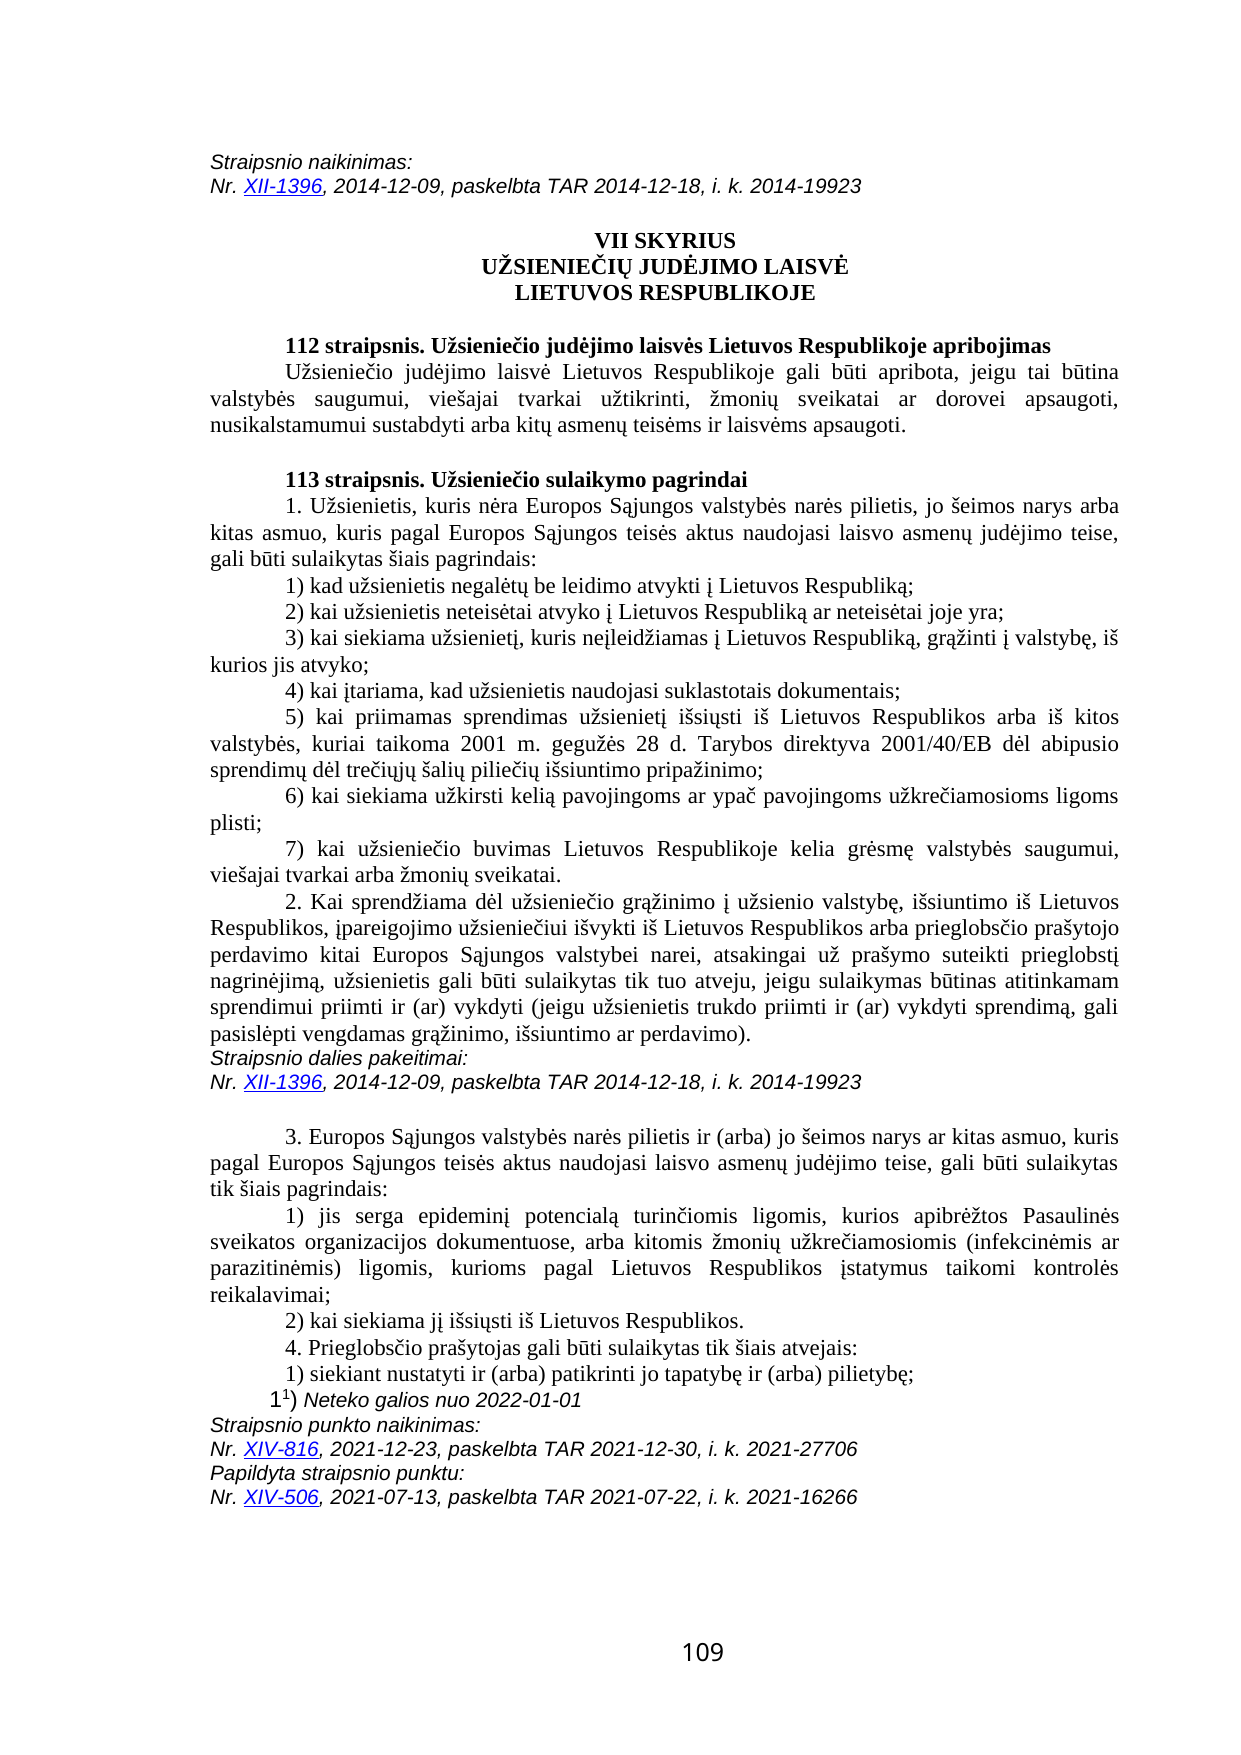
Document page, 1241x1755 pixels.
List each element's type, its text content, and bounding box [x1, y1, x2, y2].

text Straipsnio naikinimas: [210, 150, 1120, 174]
text Užsieniečio judėjimo laisvė Lietuvos Respublikoje gali būti apribota, jeigu tai būtina valstybės saugumui, viešajai tvarkai užtikrinti, žmonių sveikatai ar dorovei apsaugoti, nusikalstamumui sustabdyti arba kitų asmenų teisėms ir laisvėms apsaugoti. [210, 358, 1120, 437]
text Nr. XIV-506, 2021-07-13, paskelbta TAR 2021-07-22, i. k. 2021-16266 [210, 1484, 1120, 1508]
text Papildyta straipsnio punktu: [210, 1461, 1120, 1484]
text 2) kai siekiama jį išsiųsti iš Lietuvos Respublikos. [210, 1307, 1120, 1333]
text 3) kai siekiama užsienietį, kuris neįleidžiamas į Lietuvos Respubliką, grąžinti į valstybę, iš kurios jis atvyko; [210, 624, 1120, 677]
text UŽSIENIEČIŲ JUDĖJIMO LAISVĖ [210, 253, 1120, 279]
text 2. Kai sprendžiama dėl užsieniečio grąžinimo į užsienio valstybę, išsiuntimo iš Lietuvos Respublikos, įpareigojimo užsieniečiui išvykti iš Lietuvos Respublikos arba prieglobsčio prašytojo perdavimo kitai Europos Sąjungos valstybei narei, atsakingai už prašymo suteikti prieglobstį nagrinėjimą, užsienietis gali būti sulaikytas tik tuo atveju, jeigu sulaikymas būtinas atitinkamam sprendimui priimti ir (ar) vykdyti (jeigu užsienietis trukdo priimti ir (ar) vykdyti sprendimą, gali pasislėpti vengdamas grąžinimo, išsiuntimo ar perdavimo). [210, 888, 1120, 1046]
text 112 straipsnis. Užsieniečio judėjimo laisvės Lietuvos Respublikoje apribojimas [285, 332, 1120, 358]
text 1) kad užsienietis negalėtų be leidimo atvykti į Lietuvos Respubliką; [210, 572, 1120, 598]
text 113 straipsnis. Užsieniečio sulaikymo pagrindai [210, 466, 1120, 493]
text 4) kai įtariama, kad užsienietis naudojasi suklastotais dokumentais; [210, 677, 1120, 703]
text 1. Užsienietis, kuris nėra Europos Sąjungos valstybės narės pilietis, jo šeimos narys arba kitas asmuo, kuris pagal Europos Sąjungos teisės aktus naudojasi laisvo asmenų judėjimo teise, gali būti sulaikytas šiais pagrindais: [210, 493, 1120, 572]
text Straipsnio dalies pakeitimai: [210, 1046, 1120, 1070]
text LIETUVOS RESPUBLIKOJE [210, 279, 1120, 306]
text Nr. XIV-816, 2021-12-23, paskelbta TAR 2021-12-30, i. k. 2021-27706 [210, 1437, 1120, 1461]
text 4. Prieglobsčio prašytojas gali būti sulaikytas tik šiais atvejais: [210, 1333, 1120, 1360]
text Nr. XII-1396, 2014-12-09, paskelbta TAR 2014-12-18, i. k. 2014-19923 [210, 1070, 1120, 1094]
text VII SKYRIUS [210, 227, 1120, 253]
text Nr. XII-1396, 2014-12-09, paskelbta TAR 2014-12-18, i. k. 2014-19923 [210, 174, 1120, 198]
text 3. Europos Sąjungos valstybės narės pilietis ir (arba) jo šeimos narys ar kitas asmuo, kuris pagal Europos Sąjungos teisės aktus naudojasi laisvo asmenų judėjimo teise, gali būti sulaikytas tik šiais pagrindais: [210, 1123, 1120, 1202]
text 1) siekiant nustatyti ir (arba) patikrinti jo tapatybę ir (arba) pilietybę; [210, 1360, 1120, 1386]
text 6) kai siekiama užkirsti kelią pavojingoms ar ypač pavojingoms užkrečiamosioms ligoms plisti; [210, 782, 1120, 835]
text 11) Neteko galios nuo 2022-01-01 [210, 1386, 1120, 1413]
text 5) kai priimamas sprendimas užsienietį išsiųsti iš Lietuvos Respublikos arba iš kitos valstybės, kuriai taikoma 2001 m. gegužės 28 d. Tarybos direktyva 2001/40/EB dėl abipusio sprendimų dėl trečiųjų šalių piliečių išsiuntimo pripažinimo; [210, 703, 1120, 782]
text 7) kai užsieniečio buvimas Lietuvos Respublikoje kelia grėsmę valstybės saugumui, viešajai tvarkai arba žmonių sveikatai. [210, 835, 1120, 888]
text 1) jis serga epideminį potencialą turinčiomis ligomis, kurios apibrėžtos Pasaulinės sveikatos organizacijos dokumentuose, arba kitomis žmonių užkrečiamosiomis (infekcinėmis ar parazitinėmis) ligomis, kurioms pagal Lietuvos Respublikos įstatymus taikomi kontrolės reikalavimai; [210, 1202, 1120, 1307]
text Straipsnio punkto naikinimas: [210, 1413, 1120, 1437]
text 2) kai užsienietis neteisėtai atvyko į Lietuvos Respubliką ar neteisėtai joje yra; [210, 598, 1120, 624]
